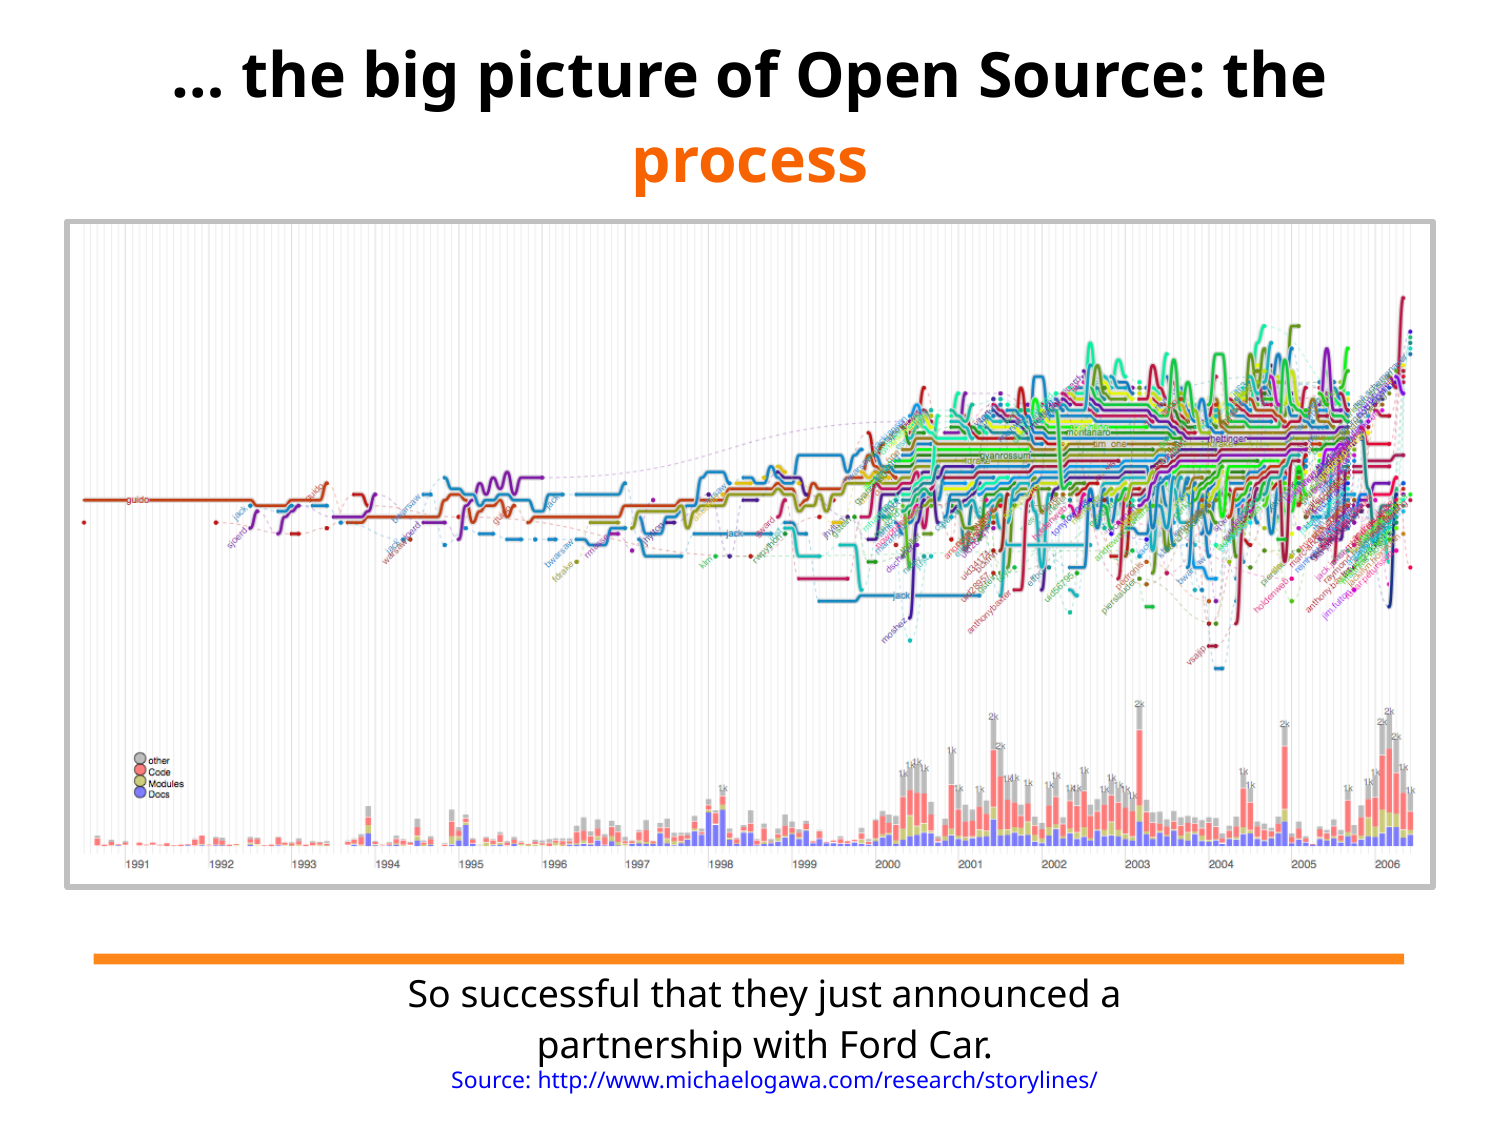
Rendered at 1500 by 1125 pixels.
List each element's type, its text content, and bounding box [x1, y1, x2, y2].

text_box So successful that they just announced a partnership with Ford Car. [382, 960, 1148, 1064]
text_box Source: http://www.michaelogawa.com/research/storylines/ [436, 1056, 1064, 1098]
title … the big picture of Open Source: the process [75, 44, 1426, 188]
picture [0, 0, 1500, 1125]
